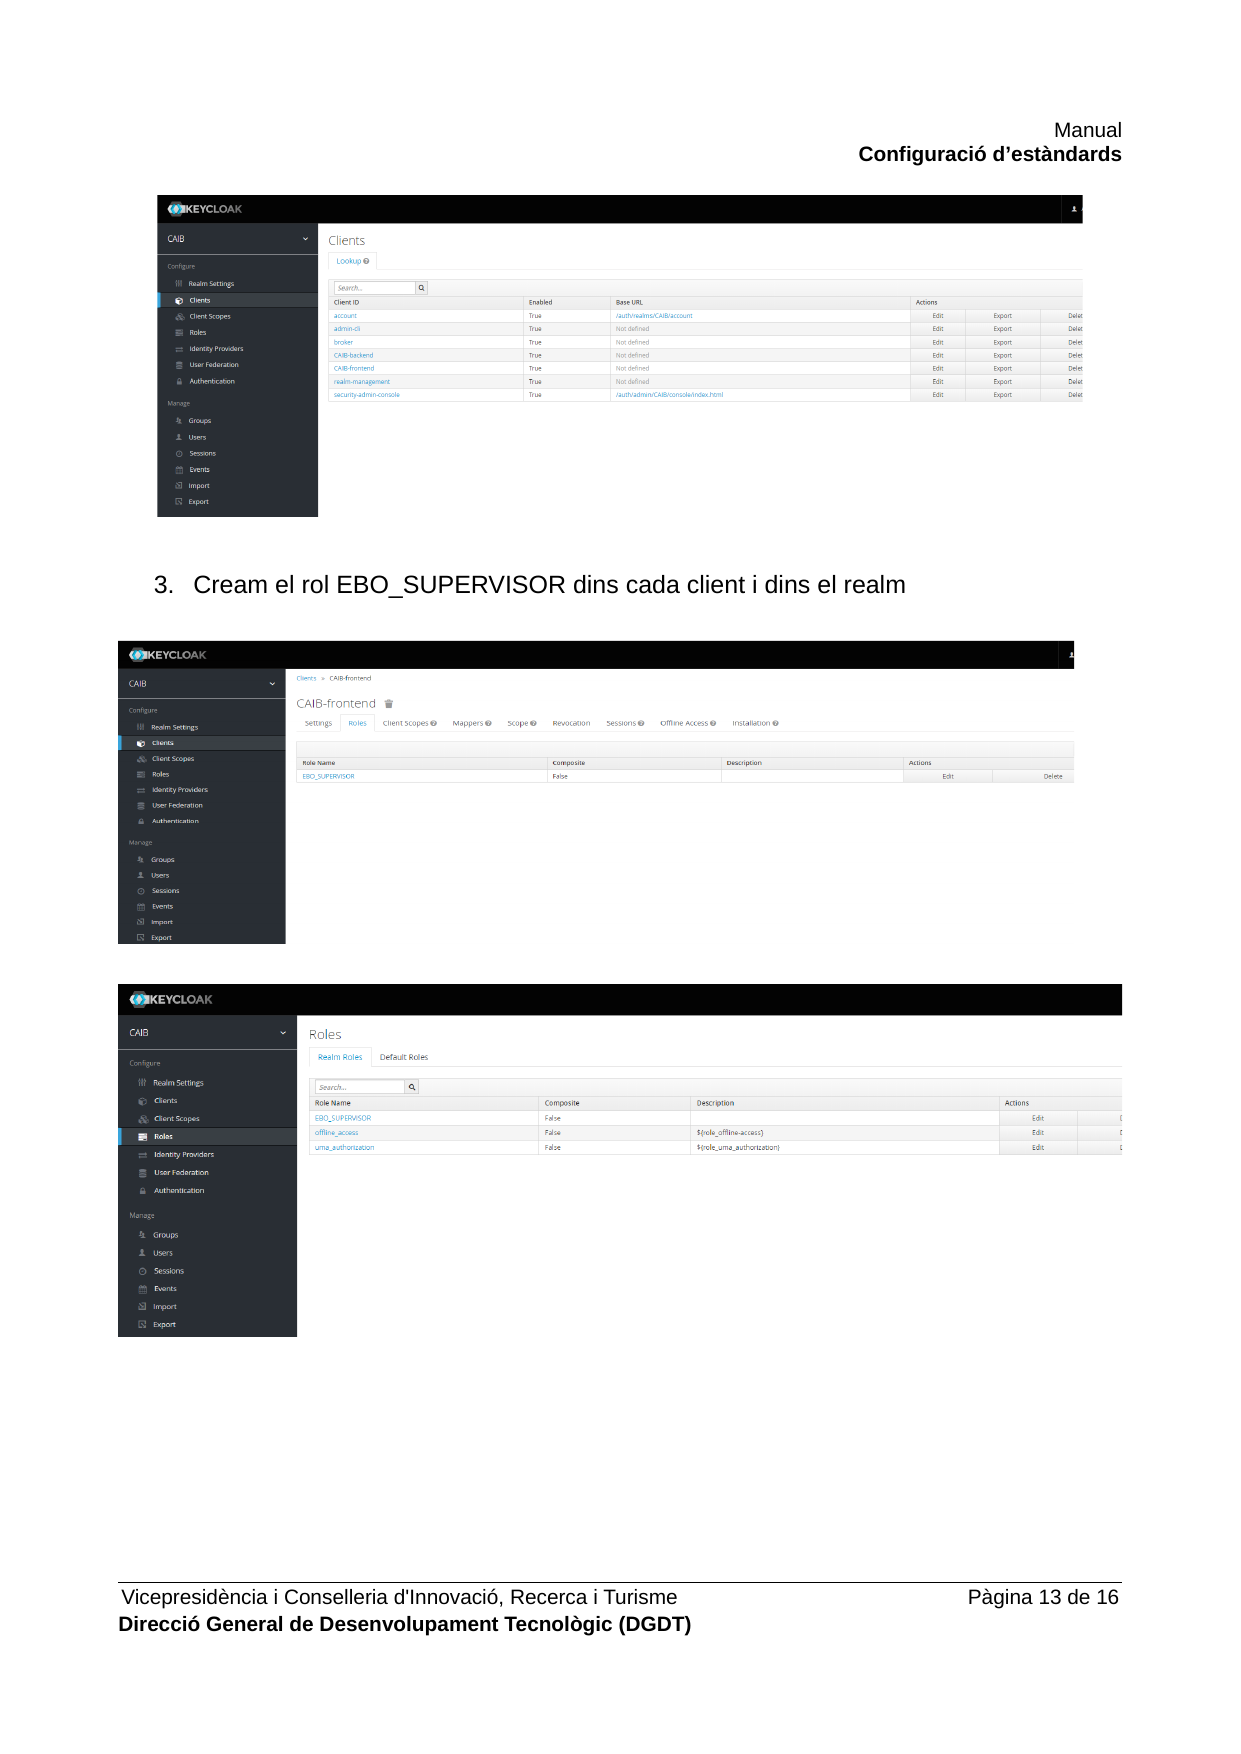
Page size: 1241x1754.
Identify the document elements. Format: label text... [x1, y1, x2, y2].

list Cream el rol EBO_SUPERVISOR dins cada client i dins el realm [153, 570, 1122, 628]
picture [118, 984, 1123, 1337]
picture [157, 195, 1083, 517]
picture [118, 640, 1075, 944]
